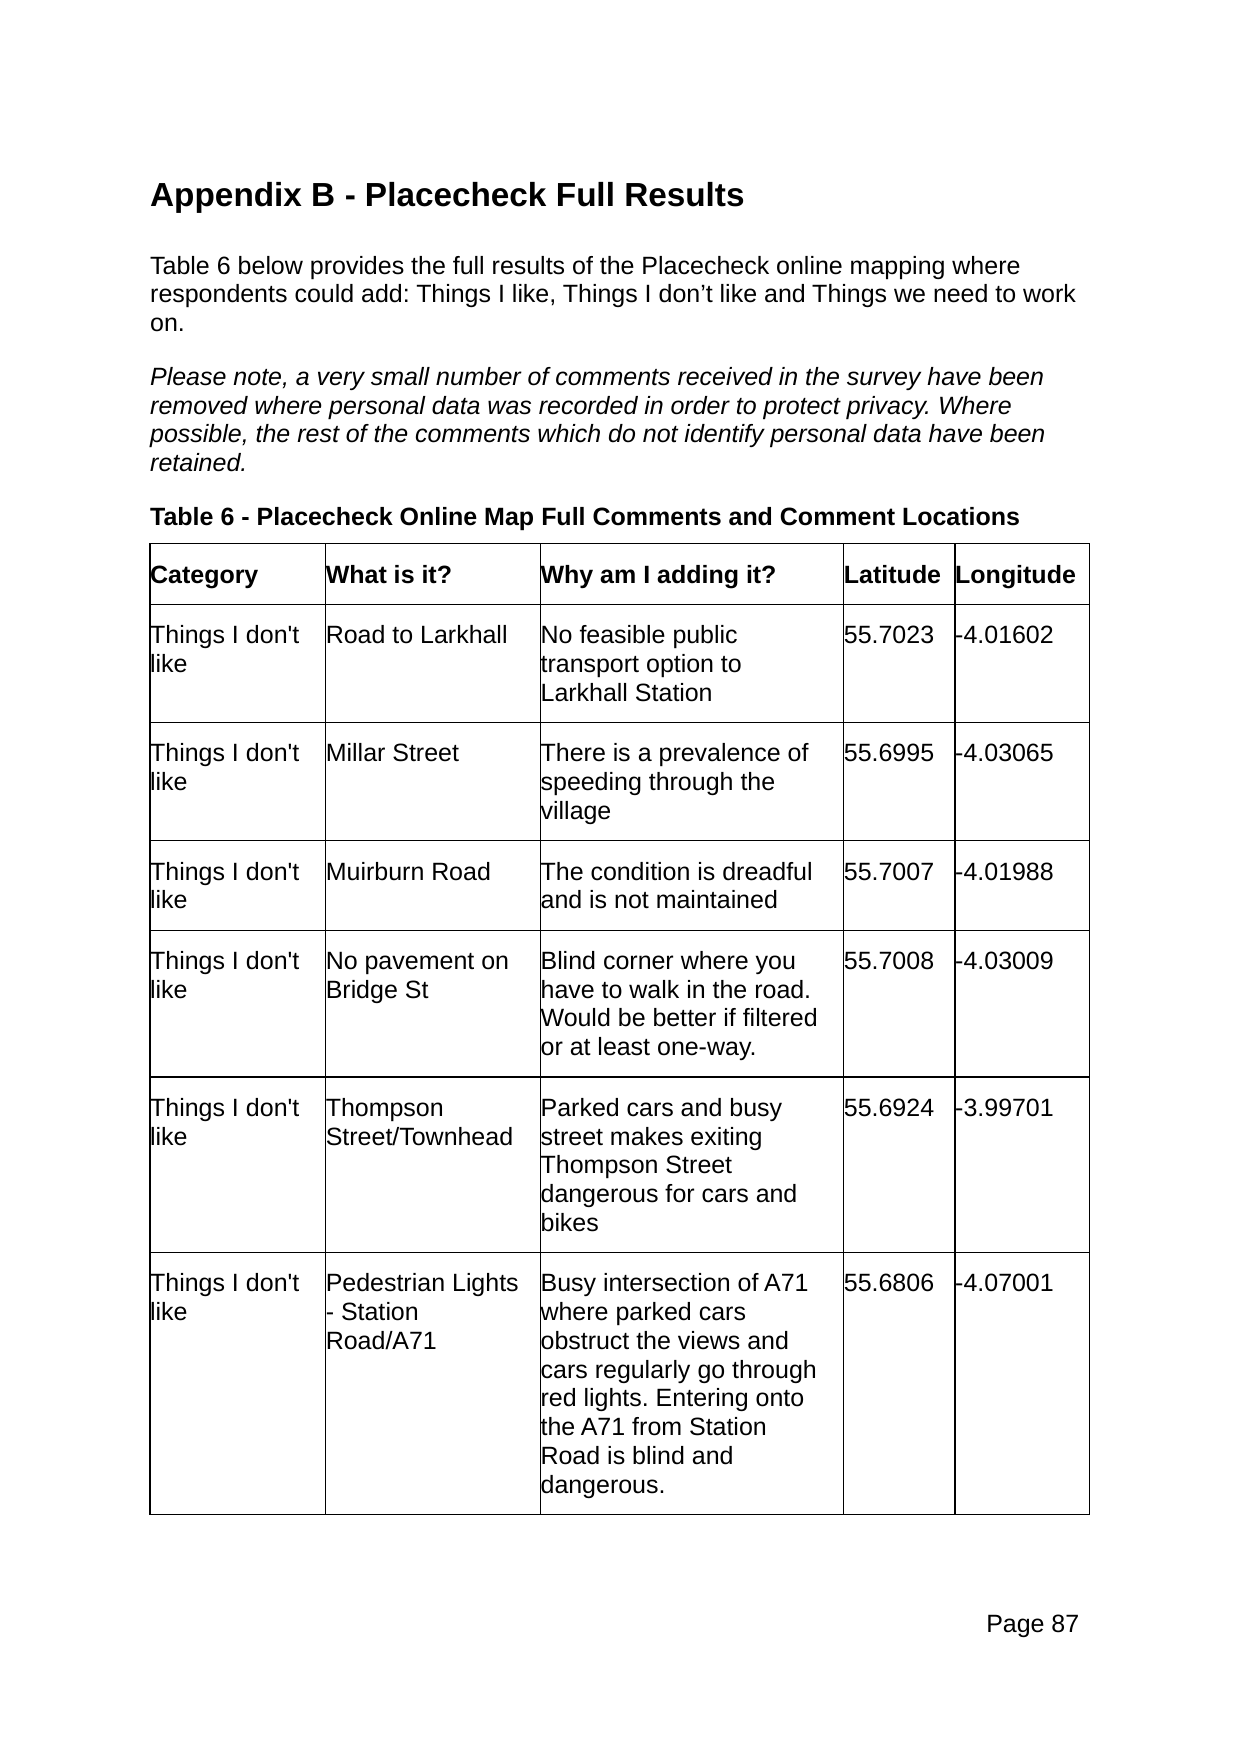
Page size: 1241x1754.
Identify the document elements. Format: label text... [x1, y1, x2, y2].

table_header Why am I adding it? [541, 544, 843, 604]
table_cell There is a prevalence of speeding through the village [541, 723, 843, 840]
text Table 6 - Placecheck Online Map Full Comments and Comment Locations [150, 502, 1090, 531]
table_cell 55.7023 [844, 605, 954, 722]
table_header Category [151, 544, 325, 604]
list - Placecheck Full Results [150, 175, 1090, 213]
table_cell Muirburn Road [326, 841, 540, 929]
table_cell 55.7007 [844, 841, 954, 929]
text Please note, a very small number of comments received in the survey have been removed where personal data was recorded in order to protect privacy. Where possible, the rest of the comments which do not identify personal data have been retained. [150, 362, 1090, 477]
table_cell -4.01988 [956, 841, 1089, 929]
table_cell No pavement on Bridge St [326, 931, 540, 1076]
table_cell Things I don't like [151, 1253, 325, 1514]
table_cell 55.6806 [844, 1253, 954, 1514]
text Table 6 below provides the full results of the Placecheck online mapping where respondents could add: Things I like, Things I don’t like and Things we need to work on. [150, 251, 1090, 337]
table_cell Things I don't like [151, 841, 325, 929]
table_header Longitude [956, 544, 1089, 604]
table_cell Parked cars and busy street makes exiting Thompson Street dangerous for cars and bikes [541, 1078, 843, 1252]
table_cell -3.99701 [956, 1078, 1089, 1252]
table_cell Millar Street [326, 723, 540, 840]
table_cell Thompson Street/Townhead [326, 1078, 540, 1252]
table_cell Things I don't like [151, 605, 325, 722]
table_cell -4.03009 [956, 931, 1089, 1076]
table_cell -4.03065 [956, 723, 1089, 840]
table_cell Road to Larkhall [326, 605, 540, 722]
table_cell Things I don't like [151, 723, 325, 840]
table_header What is it? [326, 544, 540, 604]
table_cell Blind corner where you have to walk in the road. Would be better if filtered or at least one-way. [541, 931, 843, 1076]
table_cell Things I don't like [151, 931, 325, 1076]
table_cell Pedestrian Lights - Station Road/A71 [326, 1253, 540, 1514]
table_header Latitude [844, 544, 954, 604]
table_cell No feasible public transport option to Larkhall Station [541, 605, 843, 722]
table_cell 55.6995 [844, 723, 954, 840]
table_cell The condition is dreadful and is not maintained [541, 841, 843, 929]
table_cell 55.7008 [844, 931, 954, 1076]
table_cell 55.6924 [844, 1078, 954, 1252]
table_cell Things I don't like [151, 1078, 325, 1252]
table_cell -4.01602 [956, 605, 1089, 722]
table_cell -4.07001 [956, 1253, 1089, 1514]
table_cell Busy intersection of A71 where parked cars obstruct the views and cars regularly go through red lights. Entering onto the A71 from Station Road is blind and dangerous. [541, 1253, 843, 1514]
